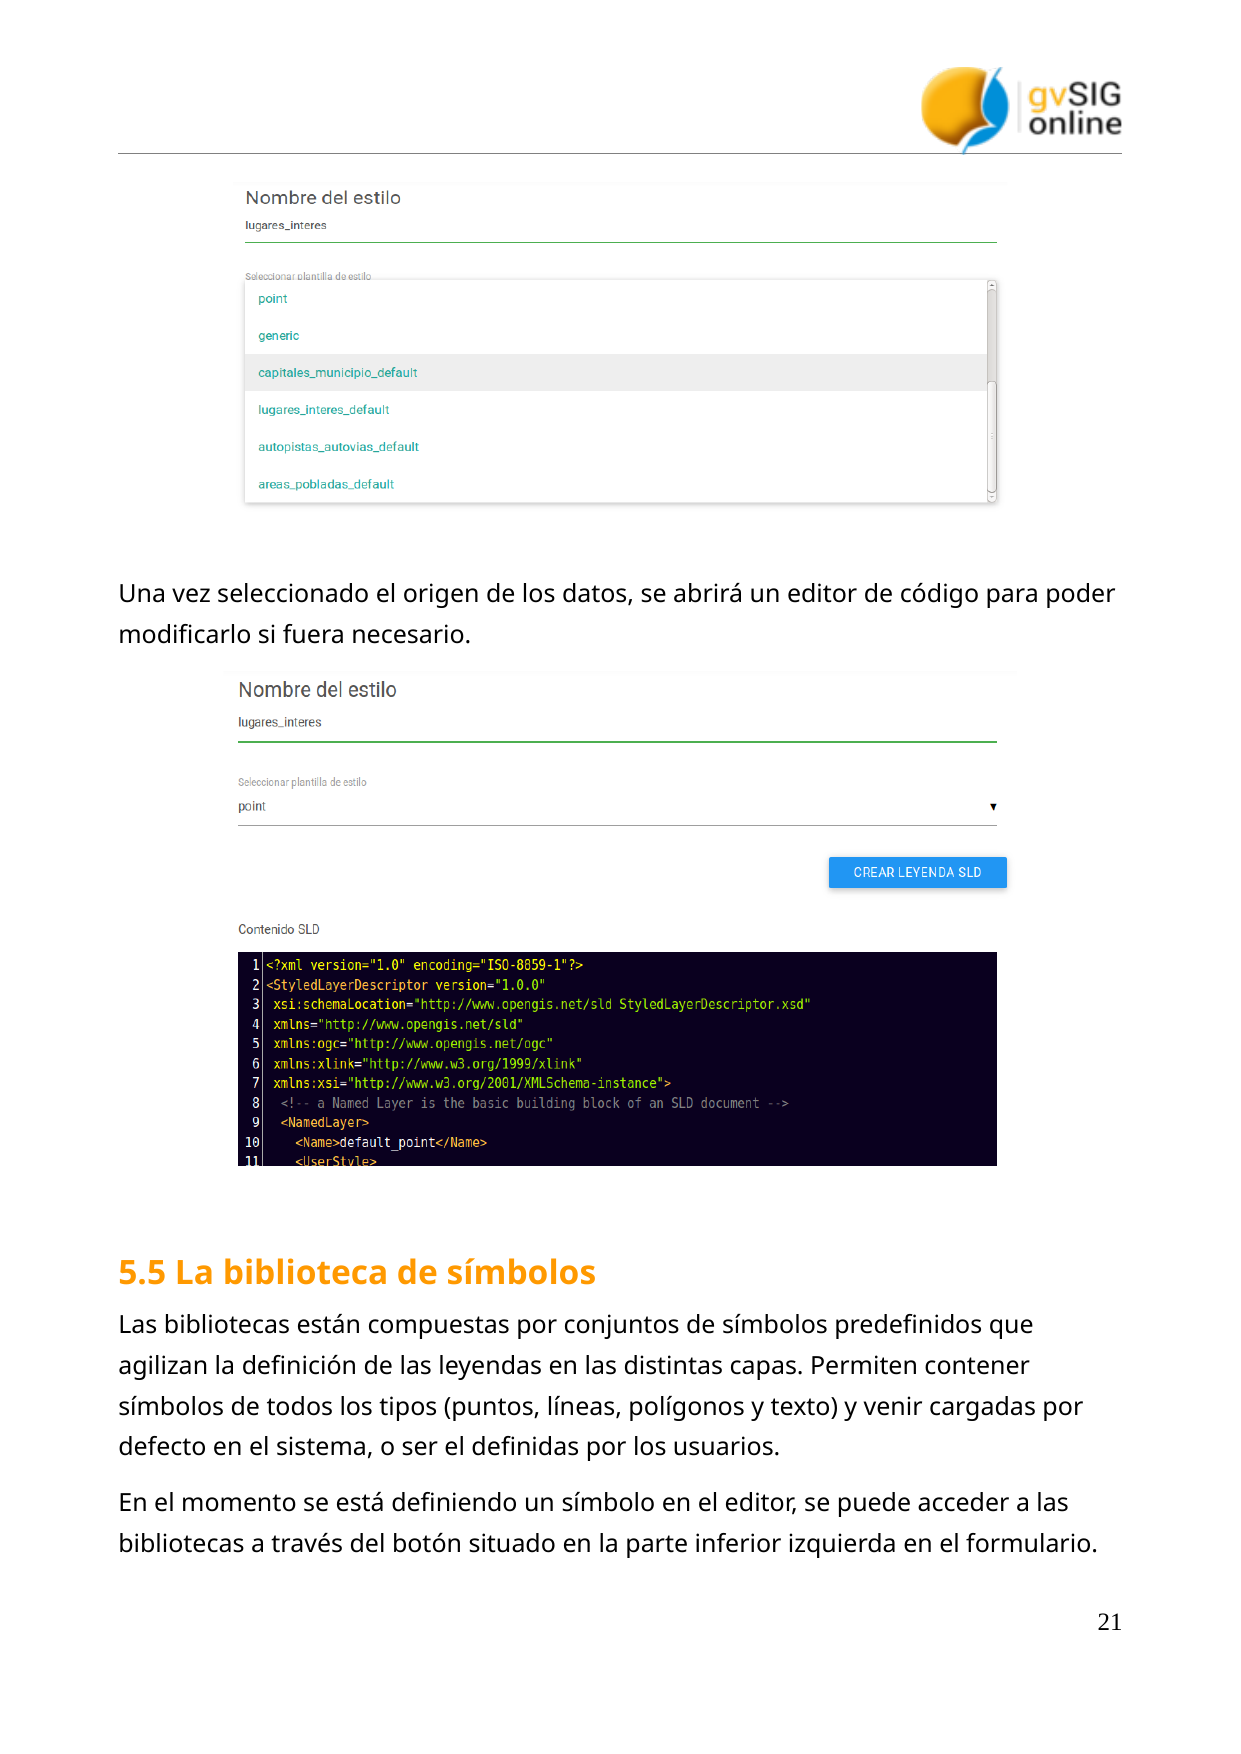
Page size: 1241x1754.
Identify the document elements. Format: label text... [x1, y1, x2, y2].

picture [223, 671, 1017, 1166]
text En el momento se está definiendo un símbolo en el editor, se puede acceder a las bibliotecas a través del botón situado en la parte inferior izquierda en el formulario. [118, 1484, 1122, 1559]
text Las bibliotecas están compuestas por conjuntos de símbolos predefinidos que agilizan la definición de las leyendas en las distintas capas. Permiten contener símbolos de todos los tipos (puntos, líneas, polígonos y texto) y venir cargadas por defecto en el sistema, o ser el definidas por los usuarios. [118, 1306, 1122, 1463]
picture [232, 182, 1008, 514]
text Una vez seleccionado el origen de los datos, se abrirá un editor de código para poder modificarlo si fuera necesario. [118, 576, 1122, 651]
subtitle 5.5 La biblioteca de símbolos [118, 1248, 1122, 1294]
picture [921, 67, 1122, 155]
